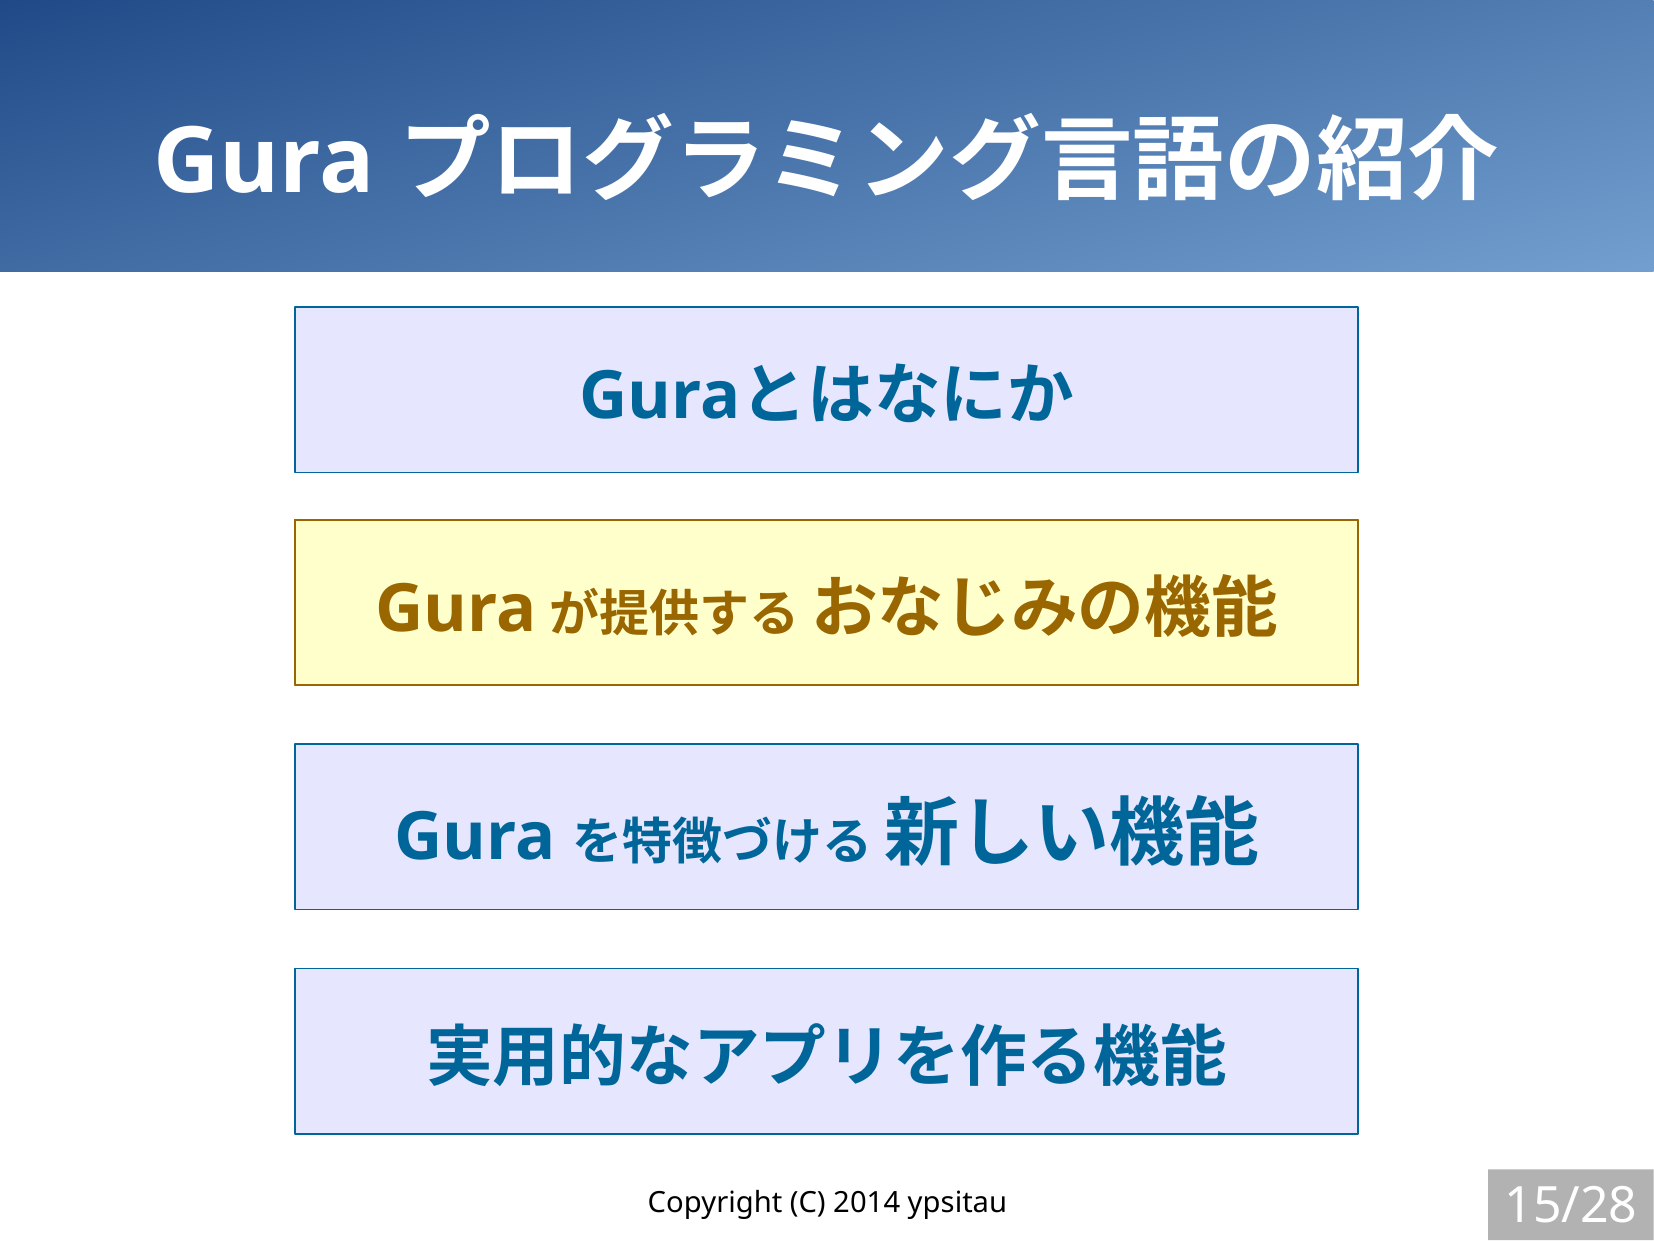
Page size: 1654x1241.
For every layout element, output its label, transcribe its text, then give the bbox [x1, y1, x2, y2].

text_box Guraとはなにか [295, 307, 1359, 473]
text_box Gura を特徴づける 新しい機能 [295, 744, 1359, 910]
title Gura プログラミング言語の紹介 [82, 49, 1571, 257]
text_box Gura が提供する おなじみの機能 [295, 519, 1359, 686]
text_box 実用的なアプリを作る機能 [295, 968, 1359, 1134]
